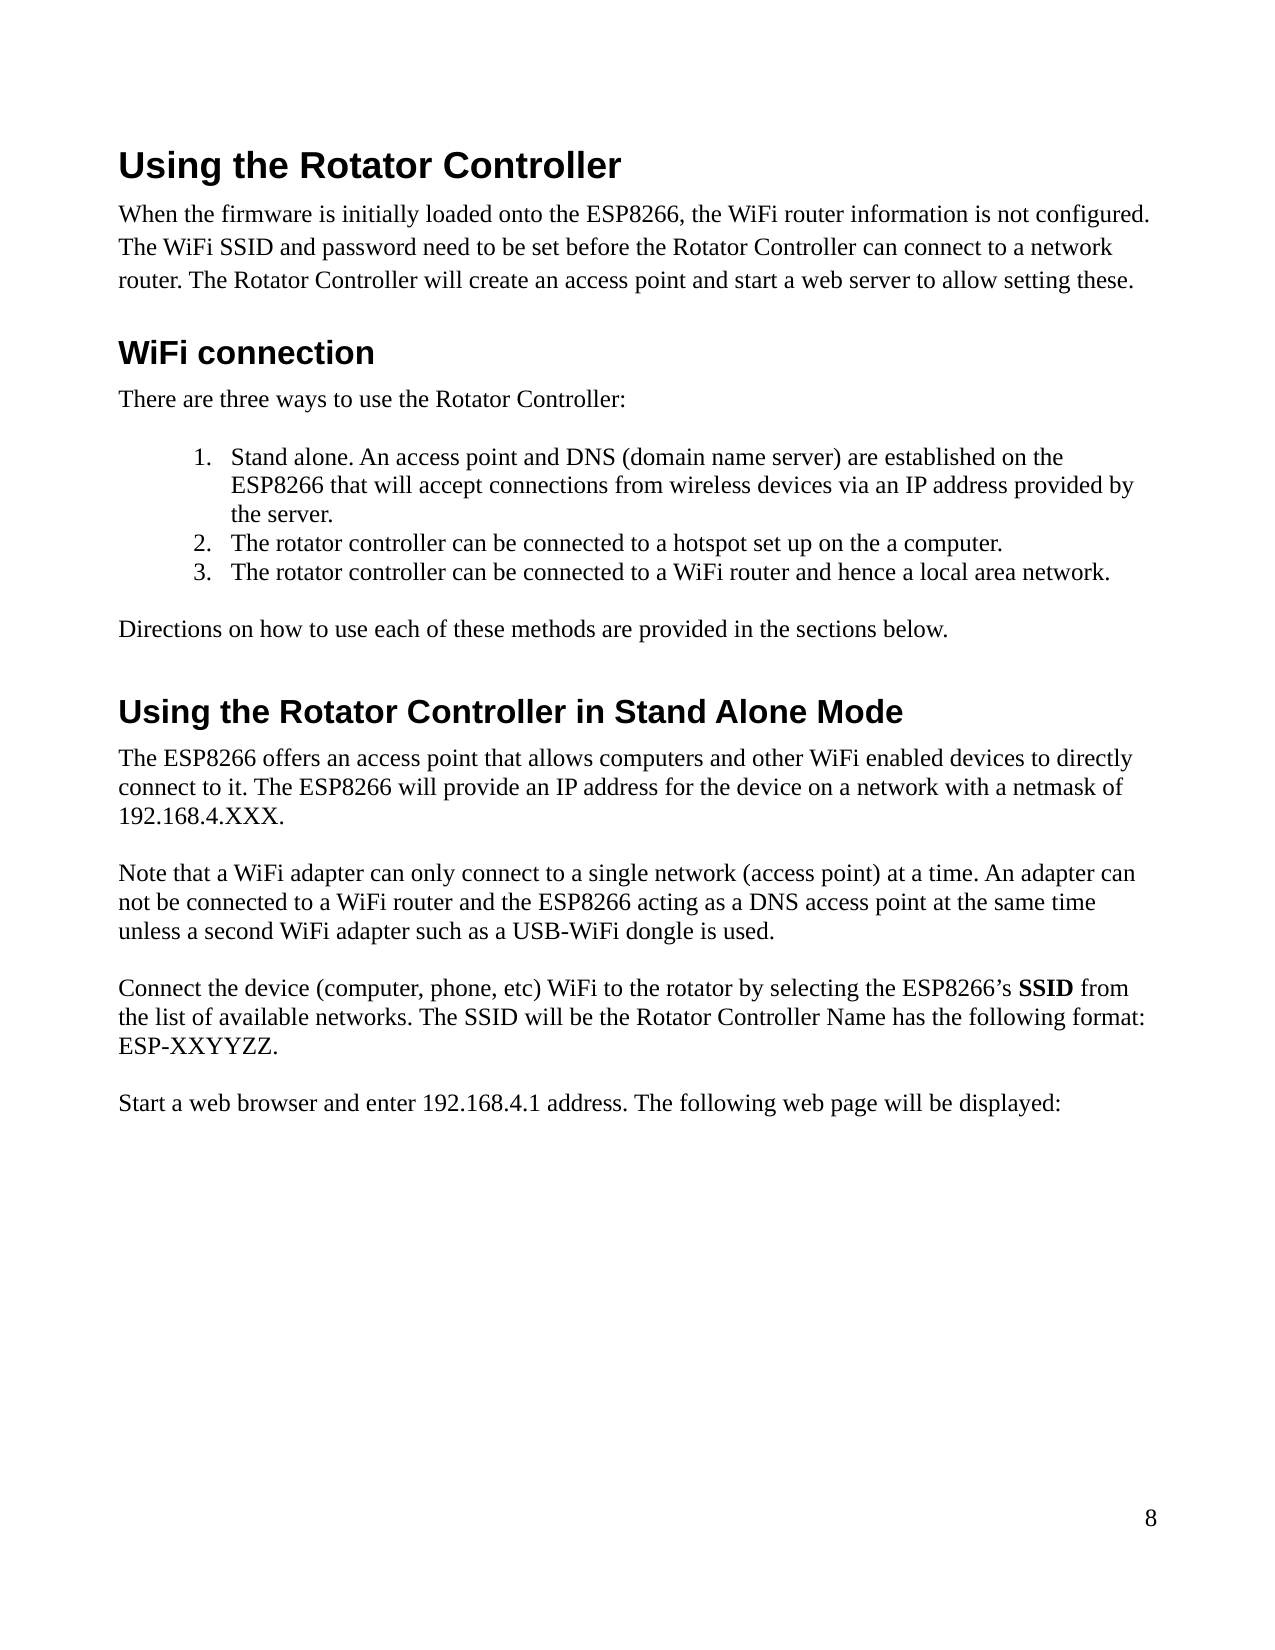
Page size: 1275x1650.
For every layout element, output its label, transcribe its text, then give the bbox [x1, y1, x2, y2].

text Connect the device (computer, phone, etc) WiFi to the rotator by selecting the ESP8266’s SSID from the list of available networks. The SSID will be the Rotator Controller Name has the following format: ESP-XXYYZZ. [118, 973, 1157, 1060]
subtitle Using the Rotator Controller [118, 143, 1157, 186]
text Start a web browser and enter 192.168.4.1 address. The following web page will be displayed: [118, 1088, 1157, 1117]
list Stand alone. An access point and DNS (domain name server) are established on the ESP8266 that will accept connections from wireless devices via an IP address provided by the server. [193, 442, 1157, 528]
text There are three ways to use the Rotator Controller: [118, 384, 1157, 413]
list The rotator controller can be connected to a WiFi router and hence a local area network. [193, 557, 1157, 585]
text Note that a WiFi adapter can only connect to a single network (access point) at a time. An adapter can not be connected to a WiFi router and the ESP8266 acting as a DNS access point at the same time unless a second WiFi adapter such as a USB-WiFi dongle is used. [118, 858, 1157, 945]
subtitle Using the Rotator Controller in Stand Alone Mode [118, 692, 1157, 731]
text The ESP8266 offers an access point that allows computers and other WiFi enabled devices to directly connect to it. The ESP8266 will provide an IP address for the device on a network with a netmask of 192.168.4.XXX. [118, 743, 1157, 830]
subtitle WiFi connection [118, 333, 1157, 372]
text When the firmware is initially loaded onto the ESP8266, the WiFi router information is not configured. The WiFi SSID and password need to be set before the Rotator Controller can connect to a network router. The Rotator Controller will create an access point and start a web server to allow setting these. [118, 199, 1157, 293]
list The rotator controller can be connected to a hotspot set up on the a computer. [193, 528, 1157, 557]
text Directions on how to use each of these methods are provided in the sections below. [118, 614, 1157, 643]
